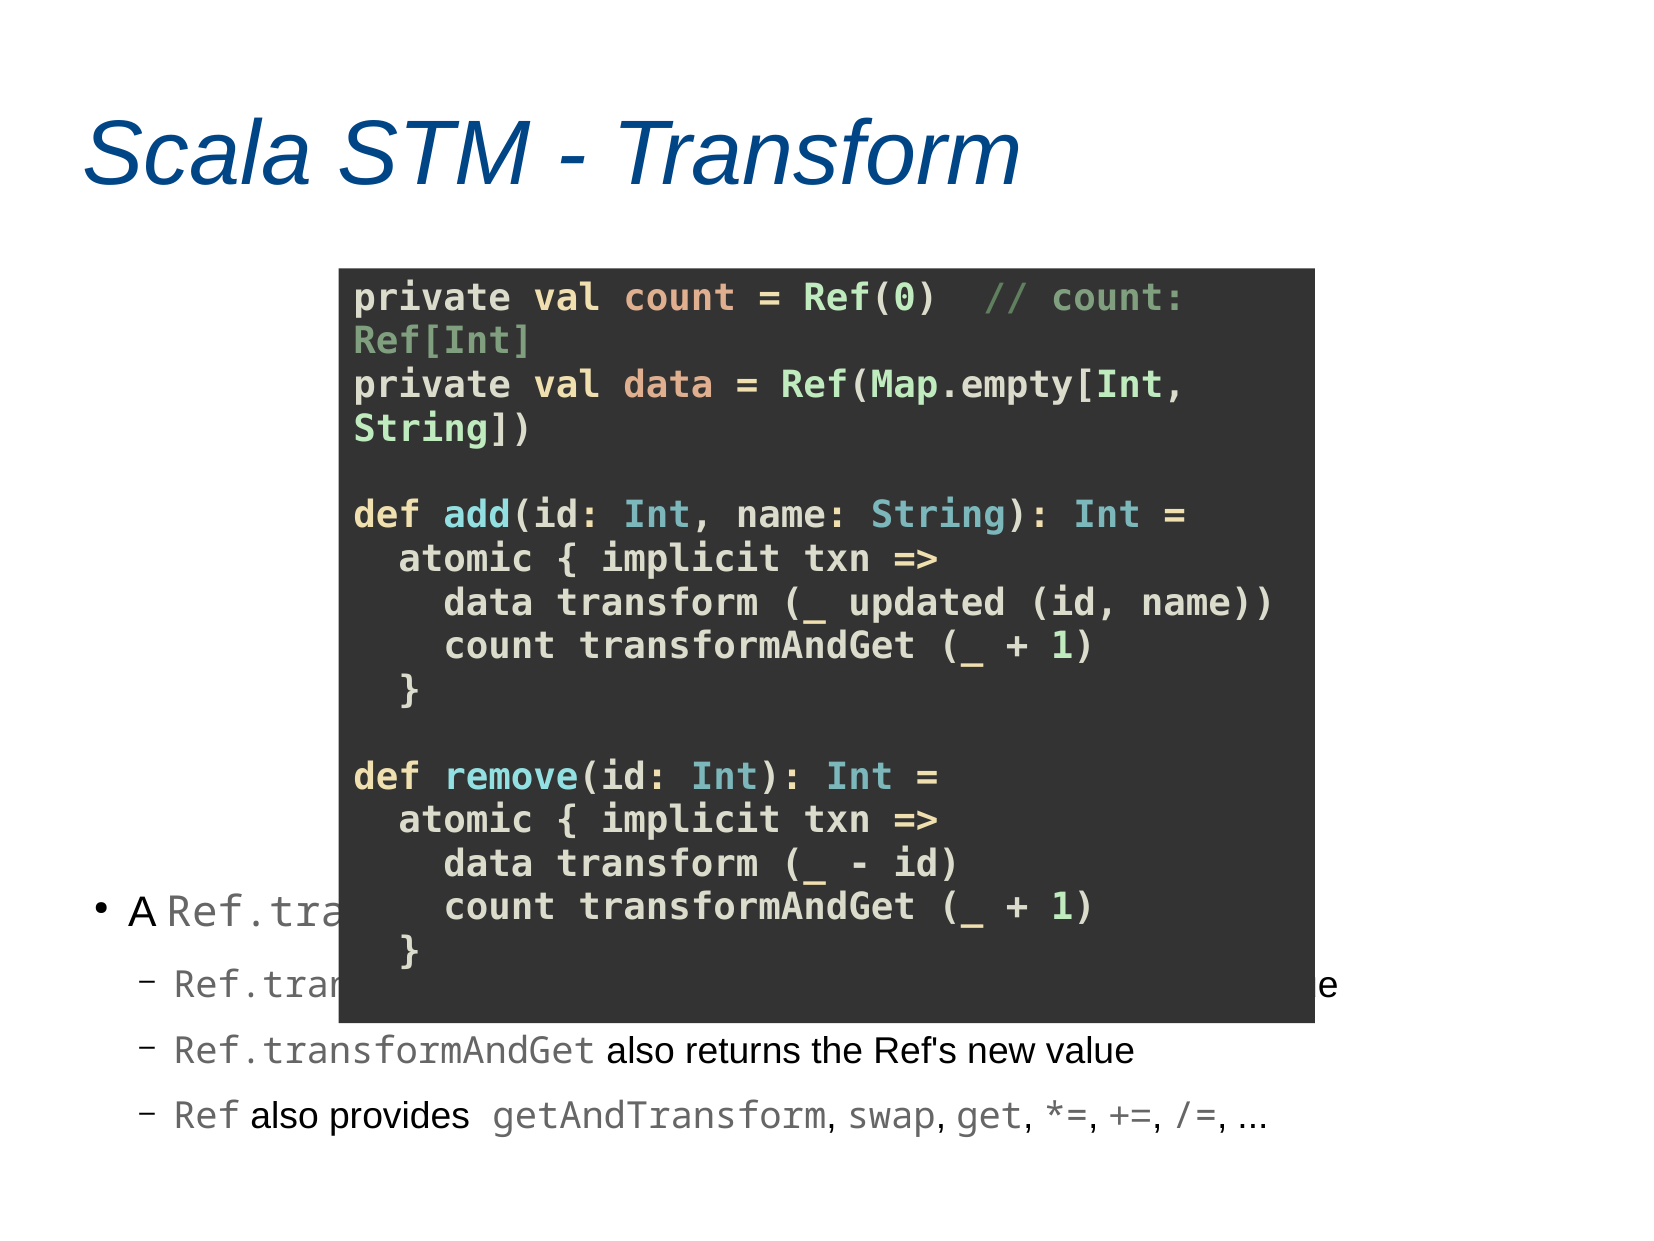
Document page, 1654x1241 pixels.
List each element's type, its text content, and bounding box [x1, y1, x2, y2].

list A Ref.transform provides a cleaner implementation Ref.transform performs an atomic transformation of the Refs value Ref.transformAndGet also returns the Ref's new value Ref also provides getAndTransform, swap, get, *=, +=, /=, ... [82, 880, 1555, 1145]
title Scala STM - Transform [82, 49, 1571, 257]
text_box private val count = Ref(0) // count: Ref[Int] private val data = Ref(Map.empty[Int, String]) def add(id: Int, name: String): Int = atomic { implicit txn => data transform (_ updated (id, name)) count transformAndGet (_ + 1) } def remove(id: Int): Int = atomic { implicit txn => data transform (_ - id) count transformAndGet (_ + 1) } [338, 268, 1315, 850]
